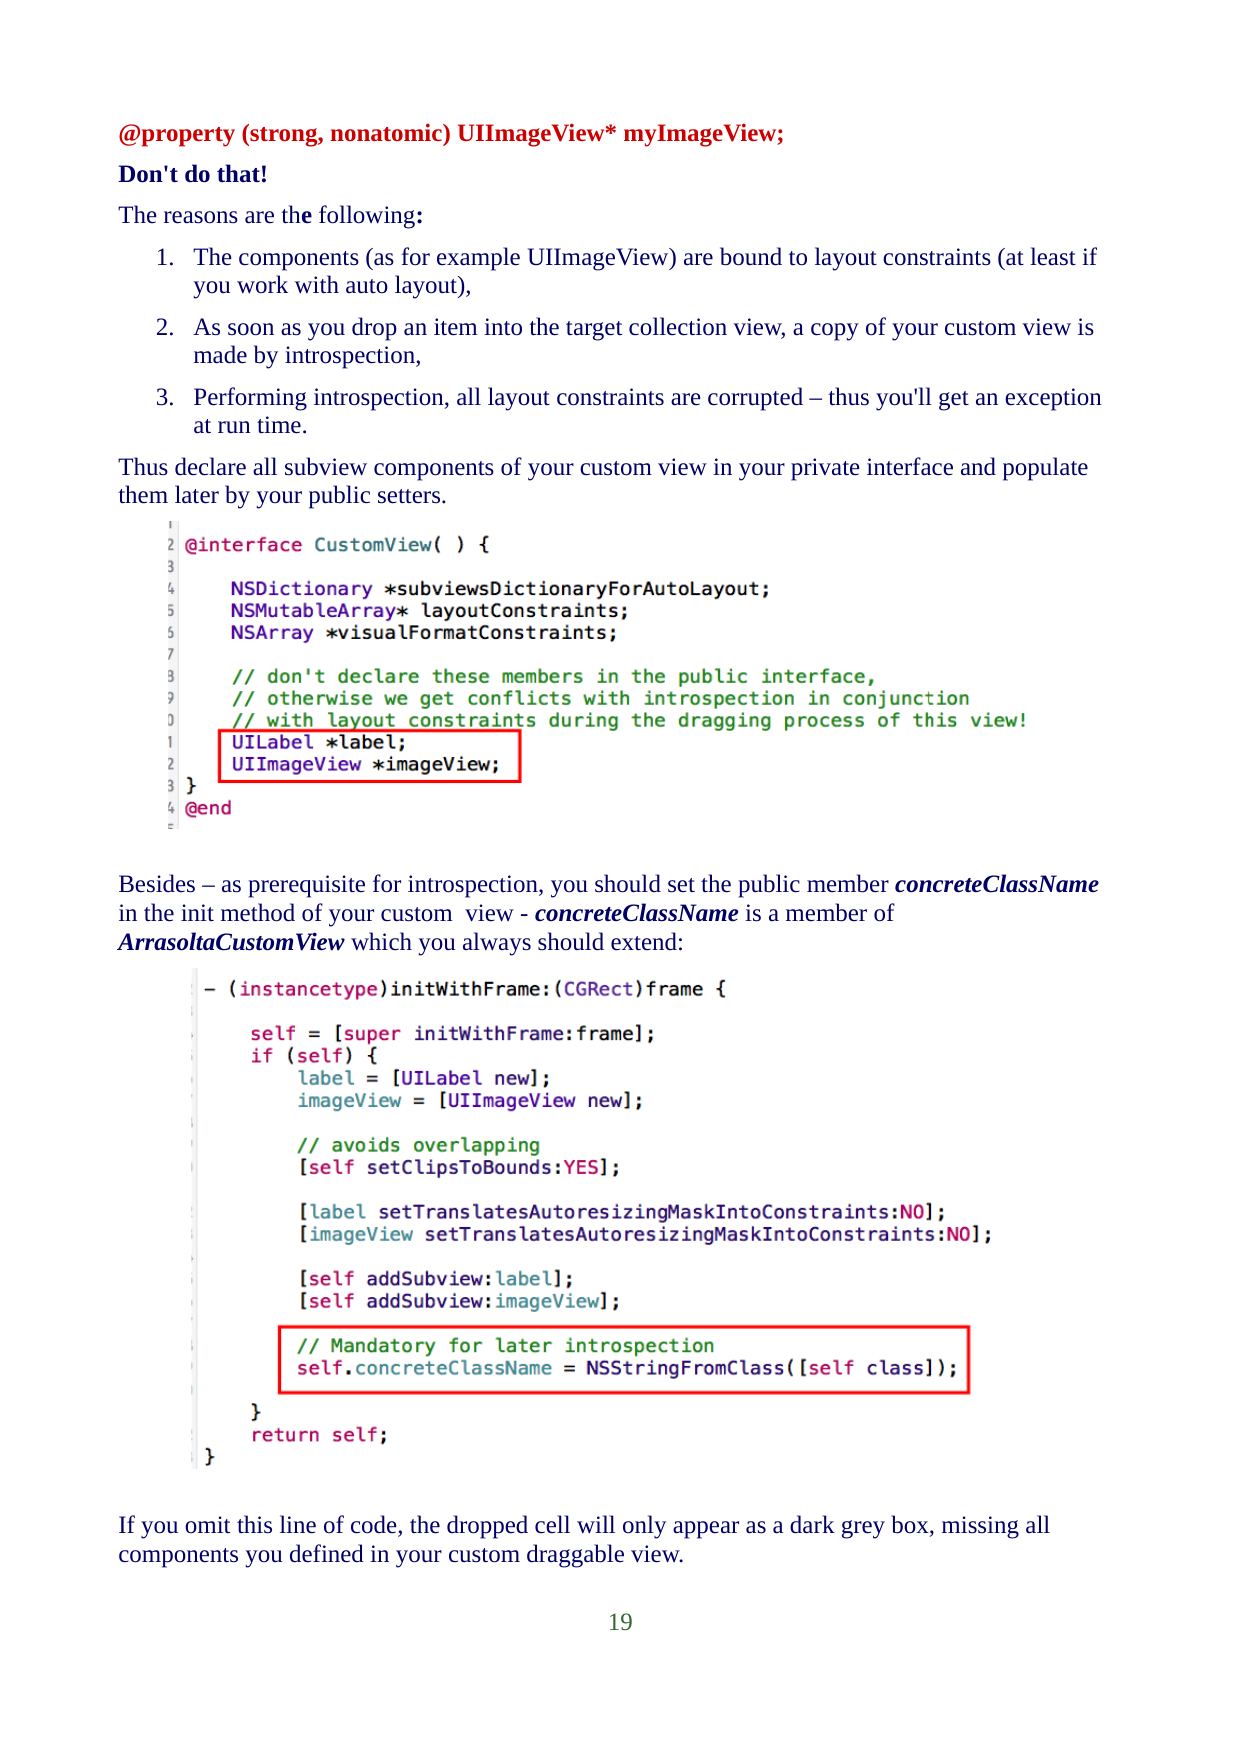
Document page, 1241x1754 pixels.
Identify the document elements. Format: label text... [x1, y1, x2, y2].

text Don't do that! [118, 159, 1122, 188]
list Performing introspection, all layout constraints are corrupted – thus you'll get an exception at run time. [156, 382, 1122, 439]
picture [168, 521, 1073, 829]
list The components (as for example UIImageView) are bound to layout constraints (at least if you work with auto layout), [156, 242, 1122, 299]
picture [191, 968, 1049, 1469]
text The reasons are the following: [118, 201, 1122, 229]
list As soon as you drop an item into the target collection view, a copy of your custom view is made by introspection, [156, 312, 1122, 369]
text If you omit this line of code, the dropped cell will only appear as a dark grey box, missing all components you defined in your custom draggable view. [118, 1510, 1122, 1567]
text @property (strong, nonatomic) UIImageView* myImageView; [118, 118, 1122, 147]
text Thus declare all subview components of your custom view in your private interface and populate them later by your public setters. [118, 452, 1122, 509]
text Besides – as prerequisite for introspection, you should set the public member concreteClassName in the init method of your custom view - concreteClassName is a member of ArrasoltaCustomView which you always should extend: [118, 869, 1122, 956]
